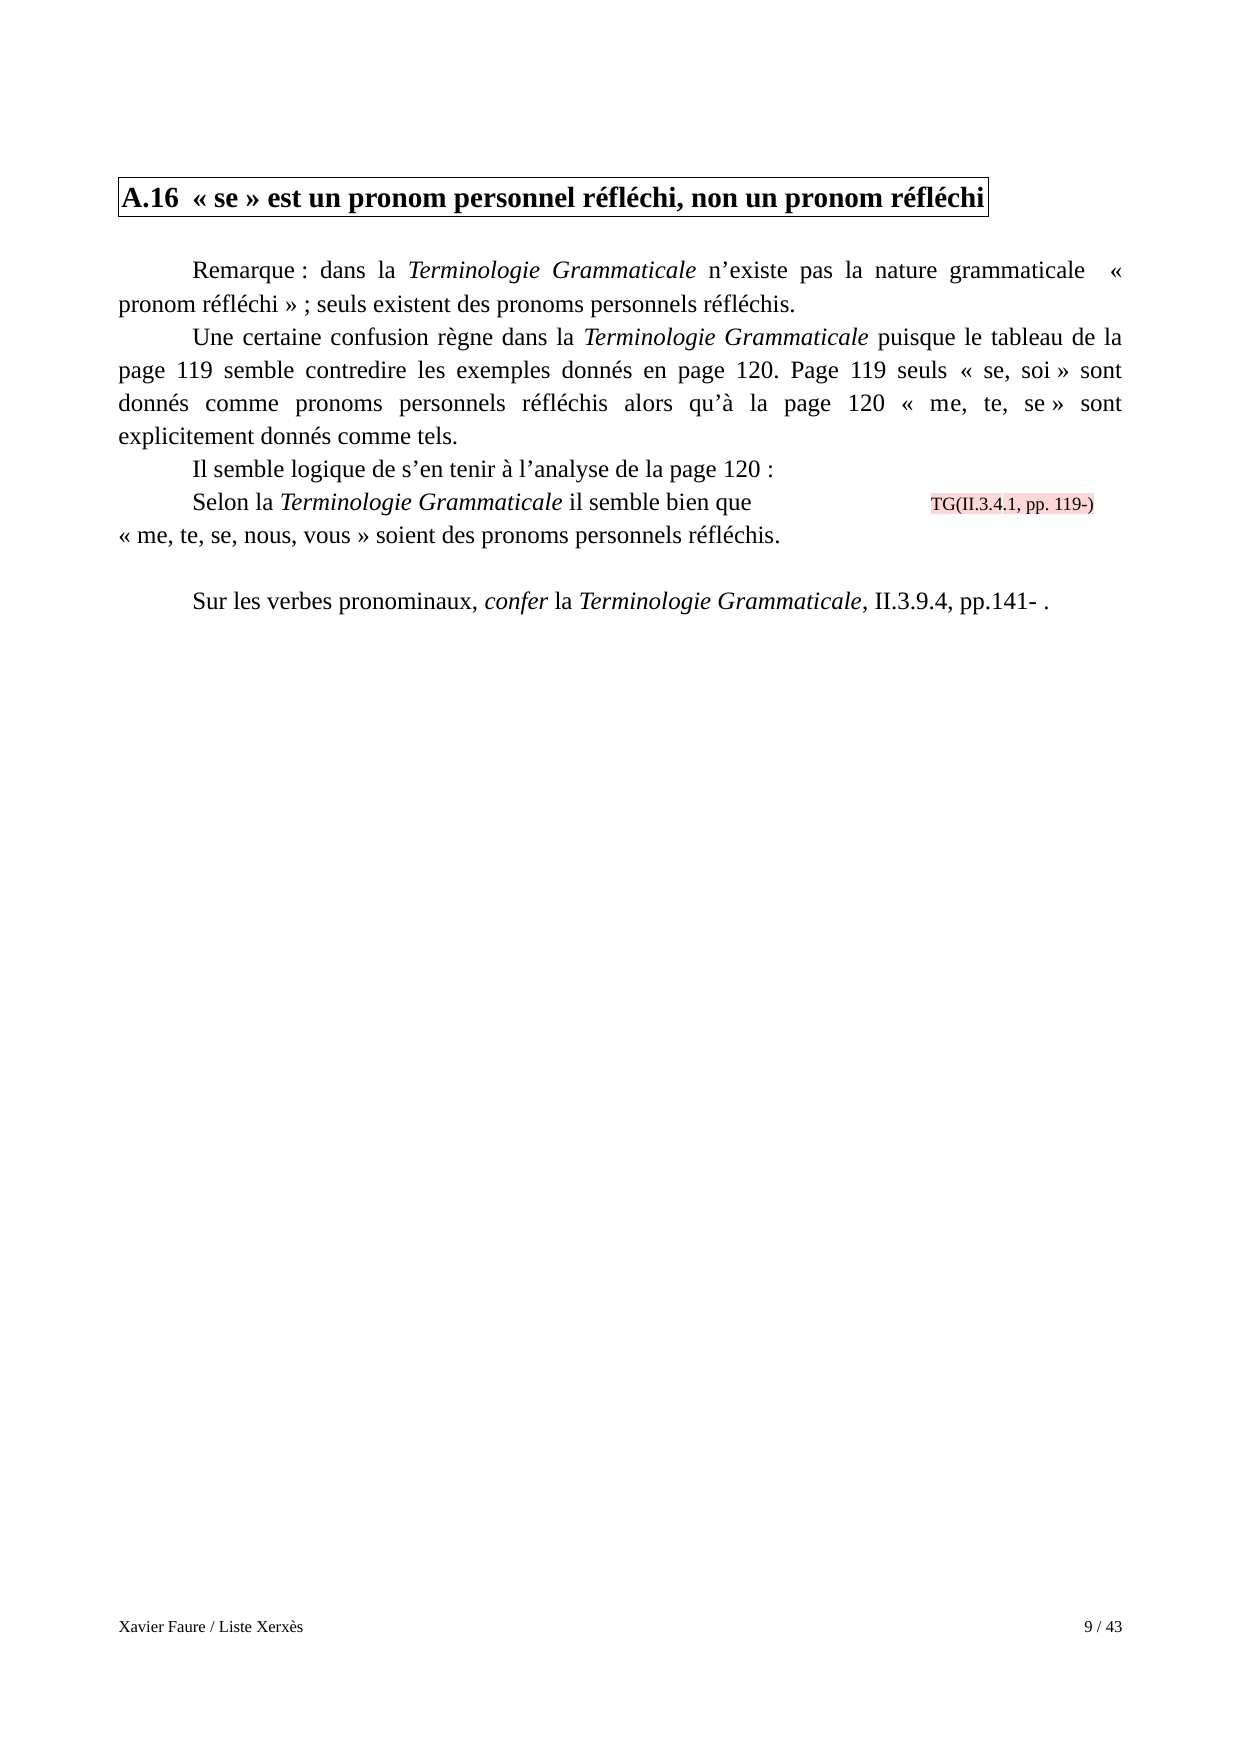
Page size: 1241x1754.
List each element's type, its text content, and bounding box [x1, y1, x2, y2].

text Selon la Terminologie Grammaticale il semble bien que TG(II.3.4.1, pp. 119-) [118, 487, 1122, 516]
text [989, 177, 1122, 217]
text Il semble logique de s’en tenir à l’analyse de la page 120 : [118, 454, 1122, 482]
text « me, te, se, nous, vous » soient des pronoms personnels réfléchis. [118, 520, 1122, 548]
text Sur les verbes pronominaux, confer la Terminologie Grammaticale, II.3.9.4, pp.141- . [118, 586, 1122, 614]
text Remarque : dans la Terminologie Grammaticale n’existe pas la nature grammaticale « pronom réfléchi » ; seuls existent des pronoms personnels réfléchis. [118, 256, 1122, 317]
text A.16 « se » est un pronom personnel réfléchi, non un pronom réfléchi [119, 178, 988, 216]
text Une certaine confusion règne dans la Terminologie Grammaticale puisque le tableau de la page 119 semble contredire les exemples donnés en page 120. Page 119 seuls « se, soi » sont donnés comme pronoms personnels réfléchis alors qu’à la page 120 « me, te, se » sont explicitement donnés comme tels. [118, 322, 1122, 449]
